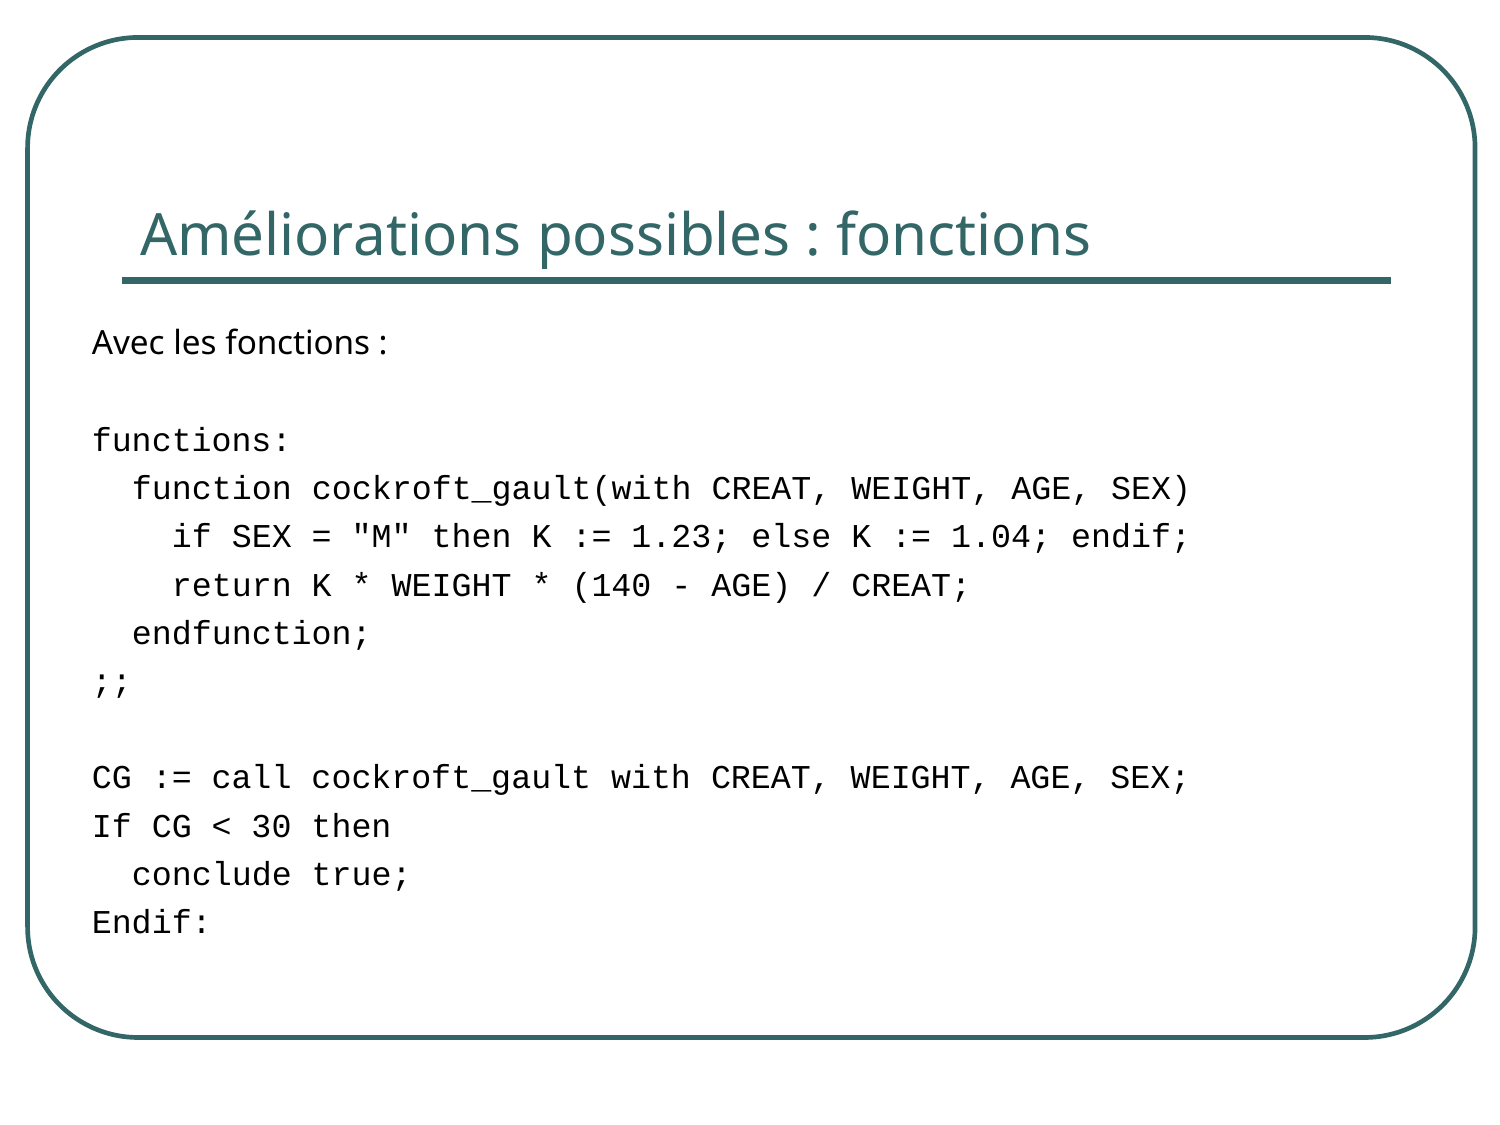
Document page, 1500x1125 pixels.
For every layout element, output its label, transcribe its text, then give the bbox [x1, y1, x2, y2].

list Avec les fonctions : functions: function cockroft_gault(with CREAT, WEIGHT, AGE, SEX) if SEX = "M" then K := 1.23; else K := 1.04; endif; return K * WEIGHT * (140 - AGE) / CREAT; endfunction; ;; CG := call cockroft_gault with CREAT, WEIGHT, AGE, SEX; If CG < 30 then conclude true; Endif: [76, 314, 1411, 977]
title Améliorations possibles : fonctions [125, 87, 1388, 275]
